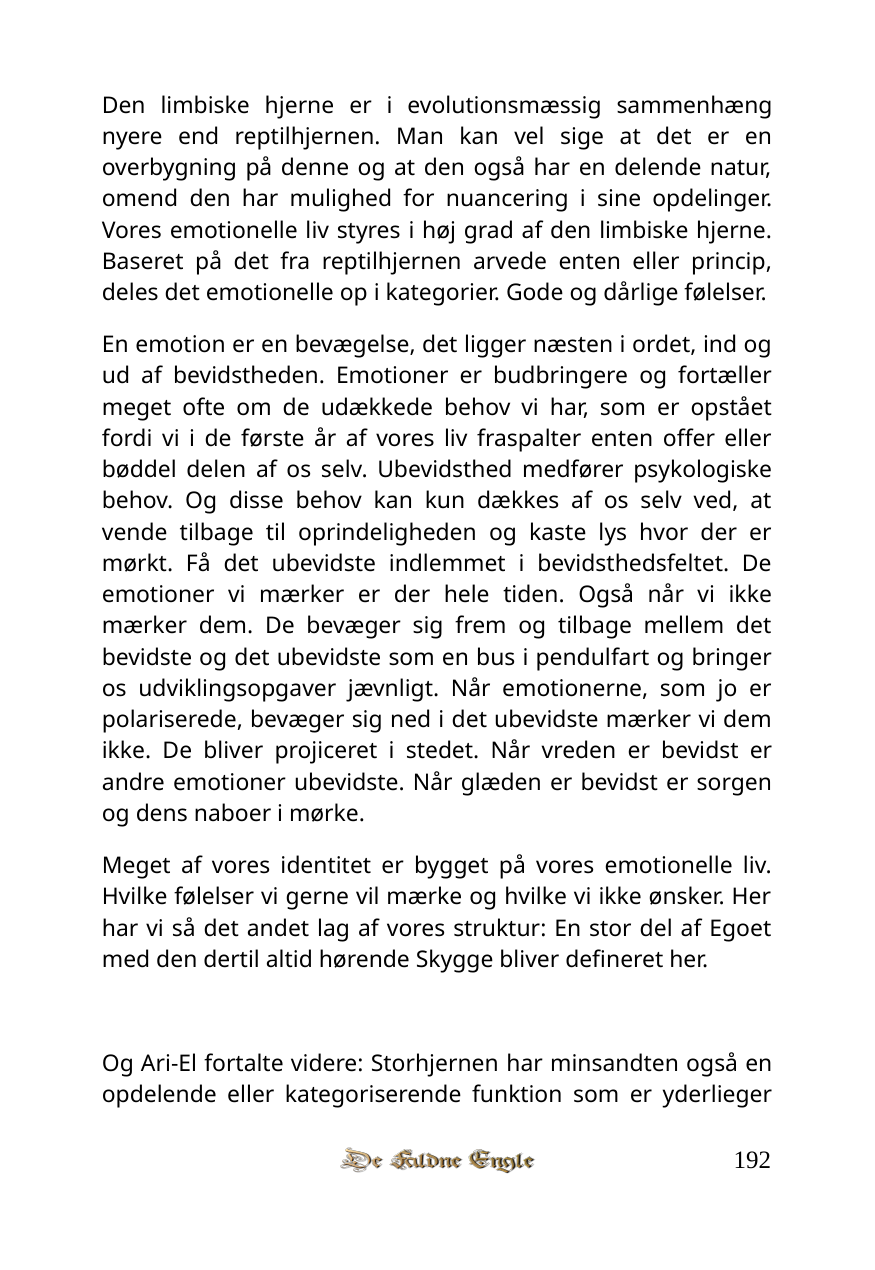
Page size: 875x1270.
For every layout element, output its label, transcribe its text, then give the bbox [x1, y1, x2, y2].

text Meget af vores identitet er bygget på vores emotionelle liv. Hvilke følelser vi gerne vil mærke og hvilke vi ikke ønsker. Her har vi så det andet lag af vores struktur: En stor del af Egoet med den dertil altid hørende Skygge bliver defineret her. [102, 849, 772, 974]
picture [337, 1145, 537, 1175]
text En emotion er en bevægelse, det ligger næsten i ordet, ind og ud af bevidstheden. Emotioner er budbringere og fortæller meget ofte om de udækkede behov vi har, som er opstået fordi vi i de første år af vores liv fraspalter enten offer eller bøddel delen af os selv. Ubevidsthed medfører psykologiske behov. Og disse behov kan kun dækkes af os selv ved, at vende tilbage til oprindeligheden og kaste lys hvor der er mørkt. Få det ubevidste indlemmet i bevidsthedsfeltet. De emotioner vi mærker er der hele tiden. Også når vi ikke mærker dem. De bevæger sig frem og tilbage mellem det bevidste og det ubevidste som en bus i pendulfart og bringer os udviklingsopgaver jævnligt. Når emotionerne, som jo er polariserede, bevæger sig ned i det ubevidste mærker vi dem ikke. De bliver projiceret i stedet. Når vreden er bevidst er andre emotioner ubevidste. Når glæden er bevidst er sorgen og dens naboer i mørke. [102, 328, 772, 828]
text Og Ari-El fortalte videre: Storhjernen har minsandten også en opdelende eller kategoriserende funktion som er yderlieger [102, 1047, 772, 1109]
text Den limbiske hjerne er i evolutionsmæssig sammenhæng nyere end reptilhjernen. Man kan vel sige at det er en overbygning på denne og at den også har en delende natur, omend den har mulighed for nuancering i sine opdelinger. Vores emotionelle liv styres i høj grad af den limbiske hjerne. Baseret på det fra reptilhjernen arvede enten eller princip, deles det emotionelle op i kategorier. Gode og dårlige følelser. [102, 88, 772, 307]
